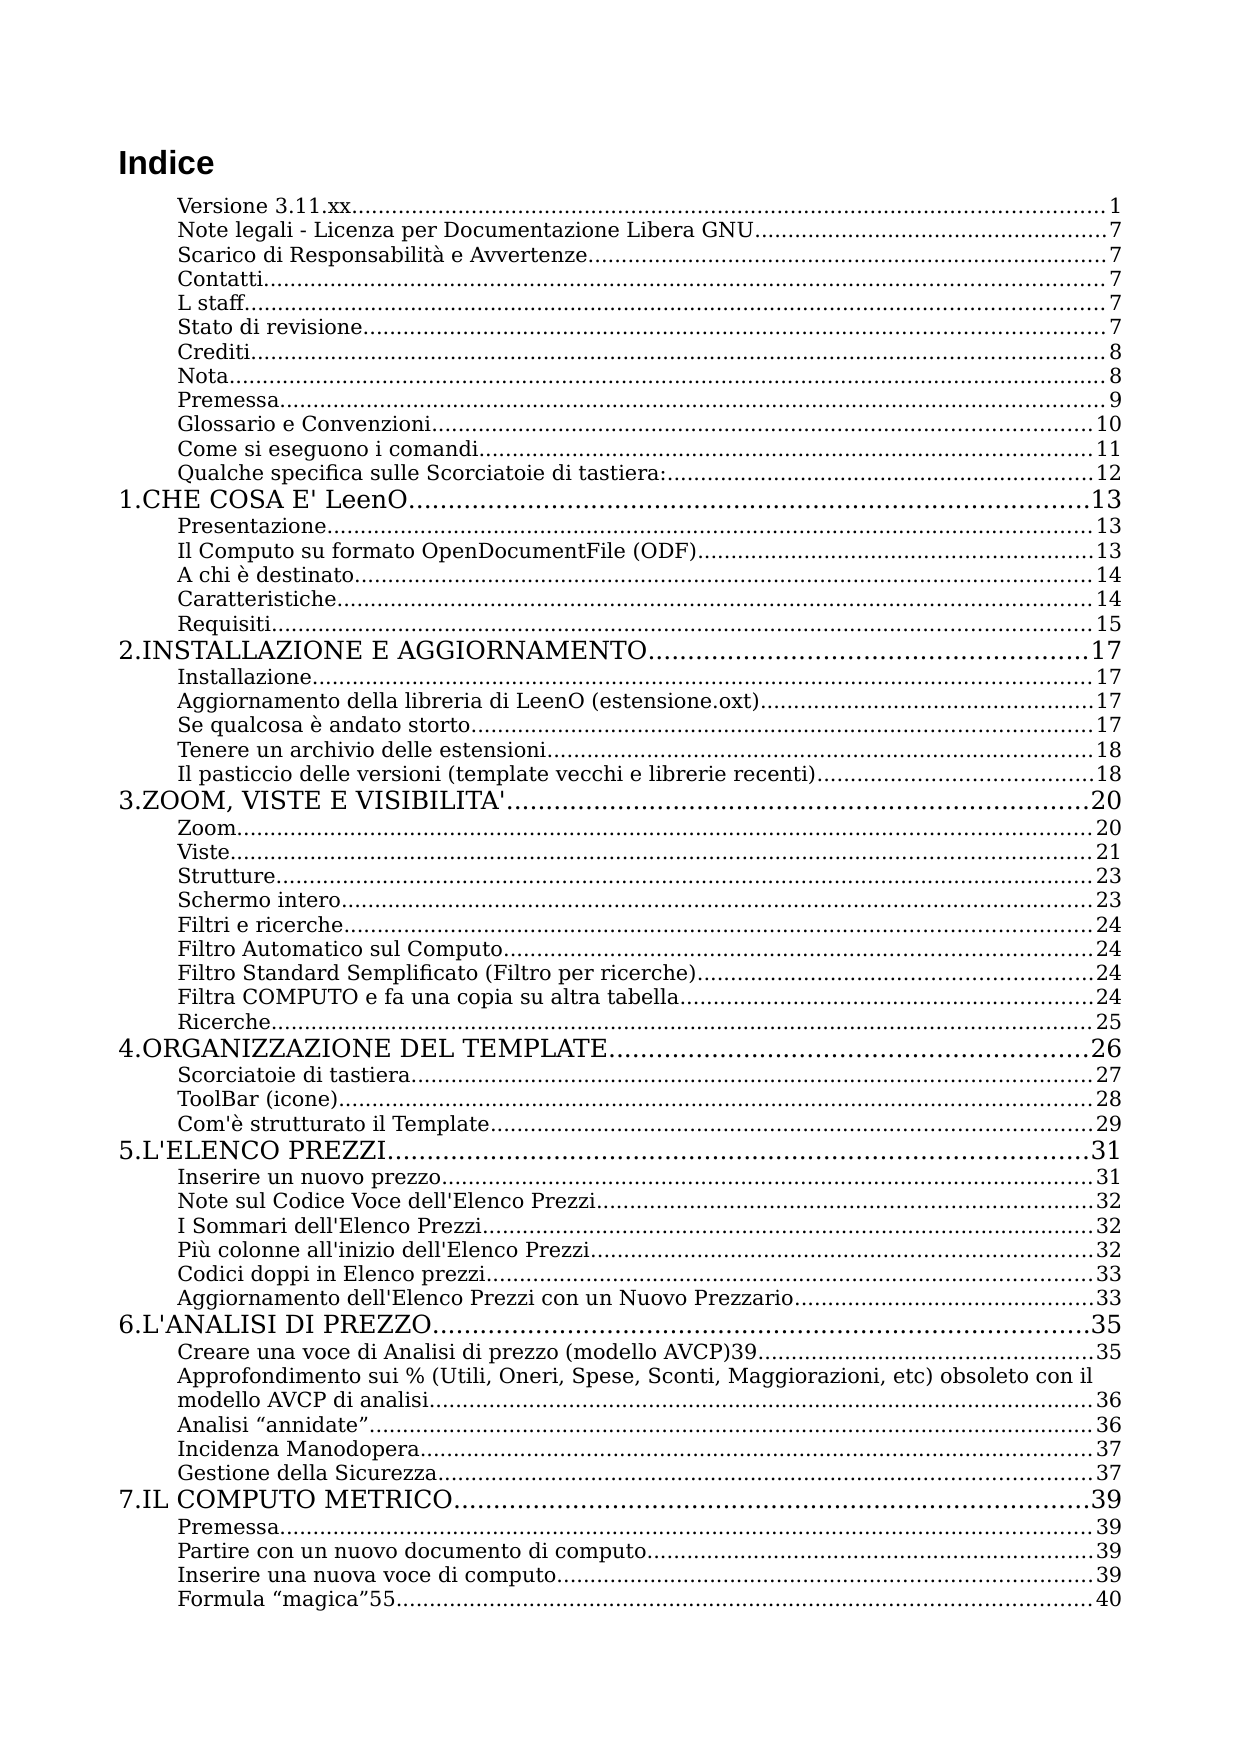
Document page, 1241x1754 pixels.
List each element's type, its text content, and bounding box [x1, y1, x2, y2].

text Filtro Automatico sul Computo 24 [177, 937, 1122, 961]
text Note sul Codice Voce dell'Elenco Prezzi 32 [177, 1189, 1122, 1214]
text Aggiornamento della libreria di LeenO (estensione.oxt) 17 [177, 689, 1122, 713]
text Presentazione 13 [177, 514, 1122, 539]
text Partire con un nuovo documento di computo 39 [177, 1539, 1122, 1563]
text Gestione della Sicurezza 37 [177, 1461, 1122, 1486]
text Formula “magica”55 40 [177, 1587, 1122, 1612]
text Come si eseguono i comandi 11 [177, 437, 1122, 461]
text Schermo intero 23 [177, 888, 1122, 913]
text Scorciatoie di tastiera 27 [177, 1063, 1122, 1087]
text 3.ZOOM, VISTE E VISIBILITA' 20 [118, 786, 1122, 816]
text 5.L'ELENCO PREZZI 31 [118, 1136, 1122, 1165]
text Filtro Standard Semplificato (Filtro per ricerche) 24 [177, 961, 1122, 985]
text Analisi “annidate” 36 [177, 1413, 1122, 1437]
text 4.ORGANIZZAZIONE DEL TEMPLATE 26 [118, 1034, 1122, 1063]
text ToolBar (icone) 28 [177, 1087, 1122, 1112]
text Il Computo su formato OpenDocumentFile (ODF) 13 [177, 539, 1122, 563]
text Premessa 39 [177, 1515, 1122, 1539]
text 6.L'ANALISI DI PREZZO 35 [118, 1311, 1122, 1340]
text Strutture 23 [177, 864, 1122, 888]
text 7.IL COMPUTO METRICO 39 [118, 1486, 1122, 1515]
text Installazione 17 [177, 665, 1122, 689]
text Nota 8 [177, 364, 1122, 388]
text Caratteristiche 14 [177, 587, 1122, 612]
text Contatti 7 [177, 267, 1122, 291]
text Viste 21 [177, 840, 1122, 864]
text Qualche specifica sulle Scorciatoie di tastiera: 12 [177, 461, 1122, 485]
text Più colonne all'inizio dell'Elenco Prezzi 32 [177, 1238, 1122, 1262]
text Com'è strutturato il Template 29 [177, 1112, 1122, 1136]
text Zoom 20 [177, 816, 1122, 840]
text Codici doppi in Elenco prezzi 33 [177, 1262, 1122, 1286]
text A chi è destinato 14 [177, 563, 1122, 587]
text Requisiti 15 [177, 612, 1122, 636]
text Premessa 9 [177, 388, 1122, 412]
text Versione 3.11.xx 1 [177, 194, 1122, 218]
text Filtri e ricerche 24 [177, 913, 1122, 937]
text Incidenza Manodopera 37 [177, 1437, 1122, 1461]
text Note legali - Licenza per Documentazione Libera GNU 7 [177, 218, 1122, 243]
text Inserire un nuovo prezzo 31 [177, 1165, 1122, 1189]
text Aggiornamento dell'Elenco Prezzi con un Nuovo Prezzario 33 [177, 1286, 1122, 1311]
text Filtra COMPUTO e fa una copia su altra tabella 24 [177, 985, 1122, 1010]
text Stato di revisione 7 [177, 315, 1122, 340]
text Approfondimento sui % (Utili, Oneri, Spese, Sconti, Maggiorazioni, etc) obsoleto con il modello AVCP di analisi 36 [177, 1364, 1122, 1413]
text Inserire una nuova voce di computo 39 [177, 1563, 1122, 1587]
text Se qualcosa è andato storto 17 [177, 713, 1122, 738]
text I Sommari dell'Elenco Prezzi 32 [177, 1214, 1122, 1238]
text Il pasticcio delle versioni (template vecchi e librerie recenti) 18 [177, 762, 1122, 786]
text Tenere un archivio delle estensioni 18 [177, 738, 1122, 762]
text 1.CHE COSA E' LeenO 13 [118, 485, 1122, 514]
text Crediti 8 [177, 340, 1122, 364]
text L staff 7 [177, 291, 1122, 315]
text Creare una voce di Analisi di prezzo (modello AVCP)39 35 [177, 1340, 1122, 1364]
text Glossario e Convenzioni 10 [177, 412, 1122, 437]
text Scarico di Responsabilità e Avvertenze 7 [177, 243, 1122, 267]
text Ricerche 25 [177, 1010, 1122, 1034]
text 2.INSTALLAZIONE E AGGIORNAMENTO 17 [118, 636, 1122, 665]
subtitle Indice [118, 143, 1122, 182]
